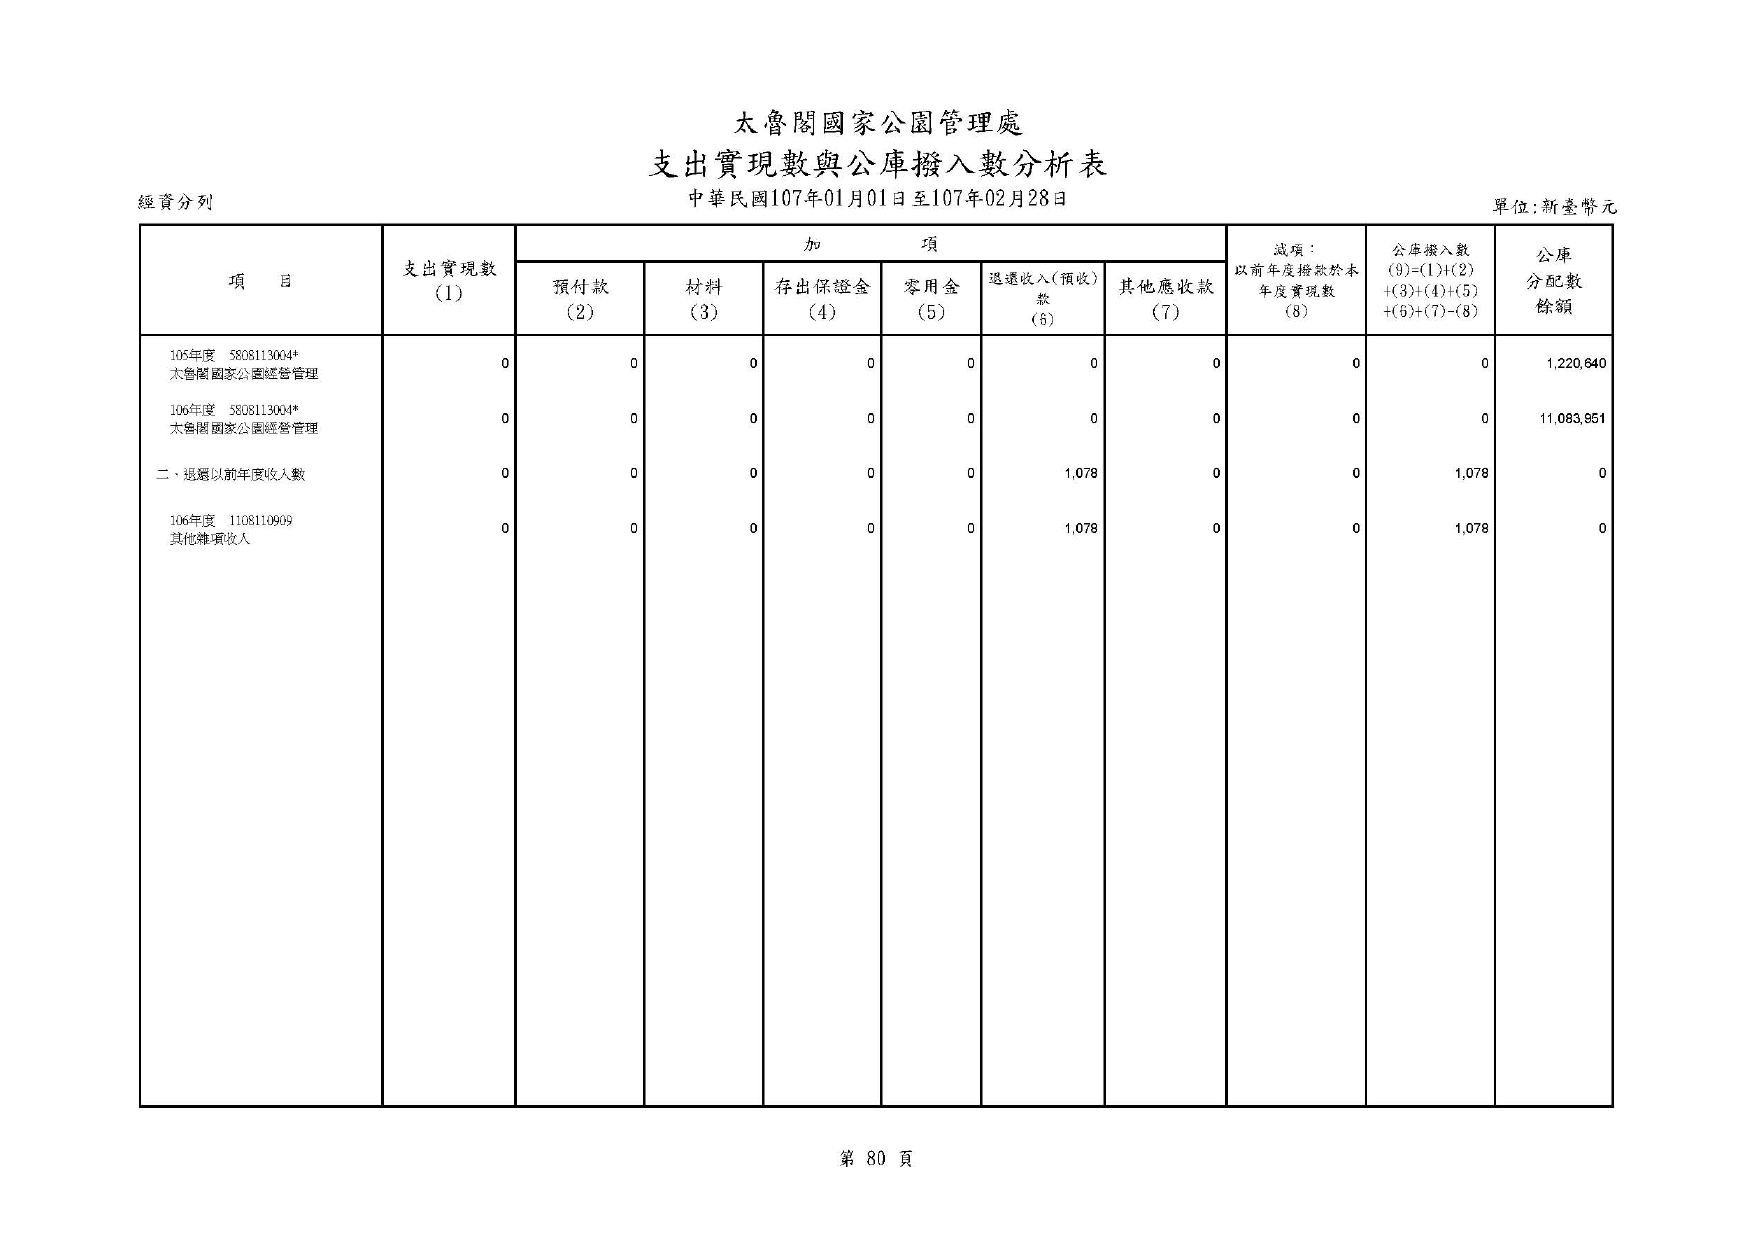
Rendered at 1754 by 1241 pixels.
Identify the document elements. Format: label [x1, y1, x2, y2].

picture [59, 59, 1695, 1216]
